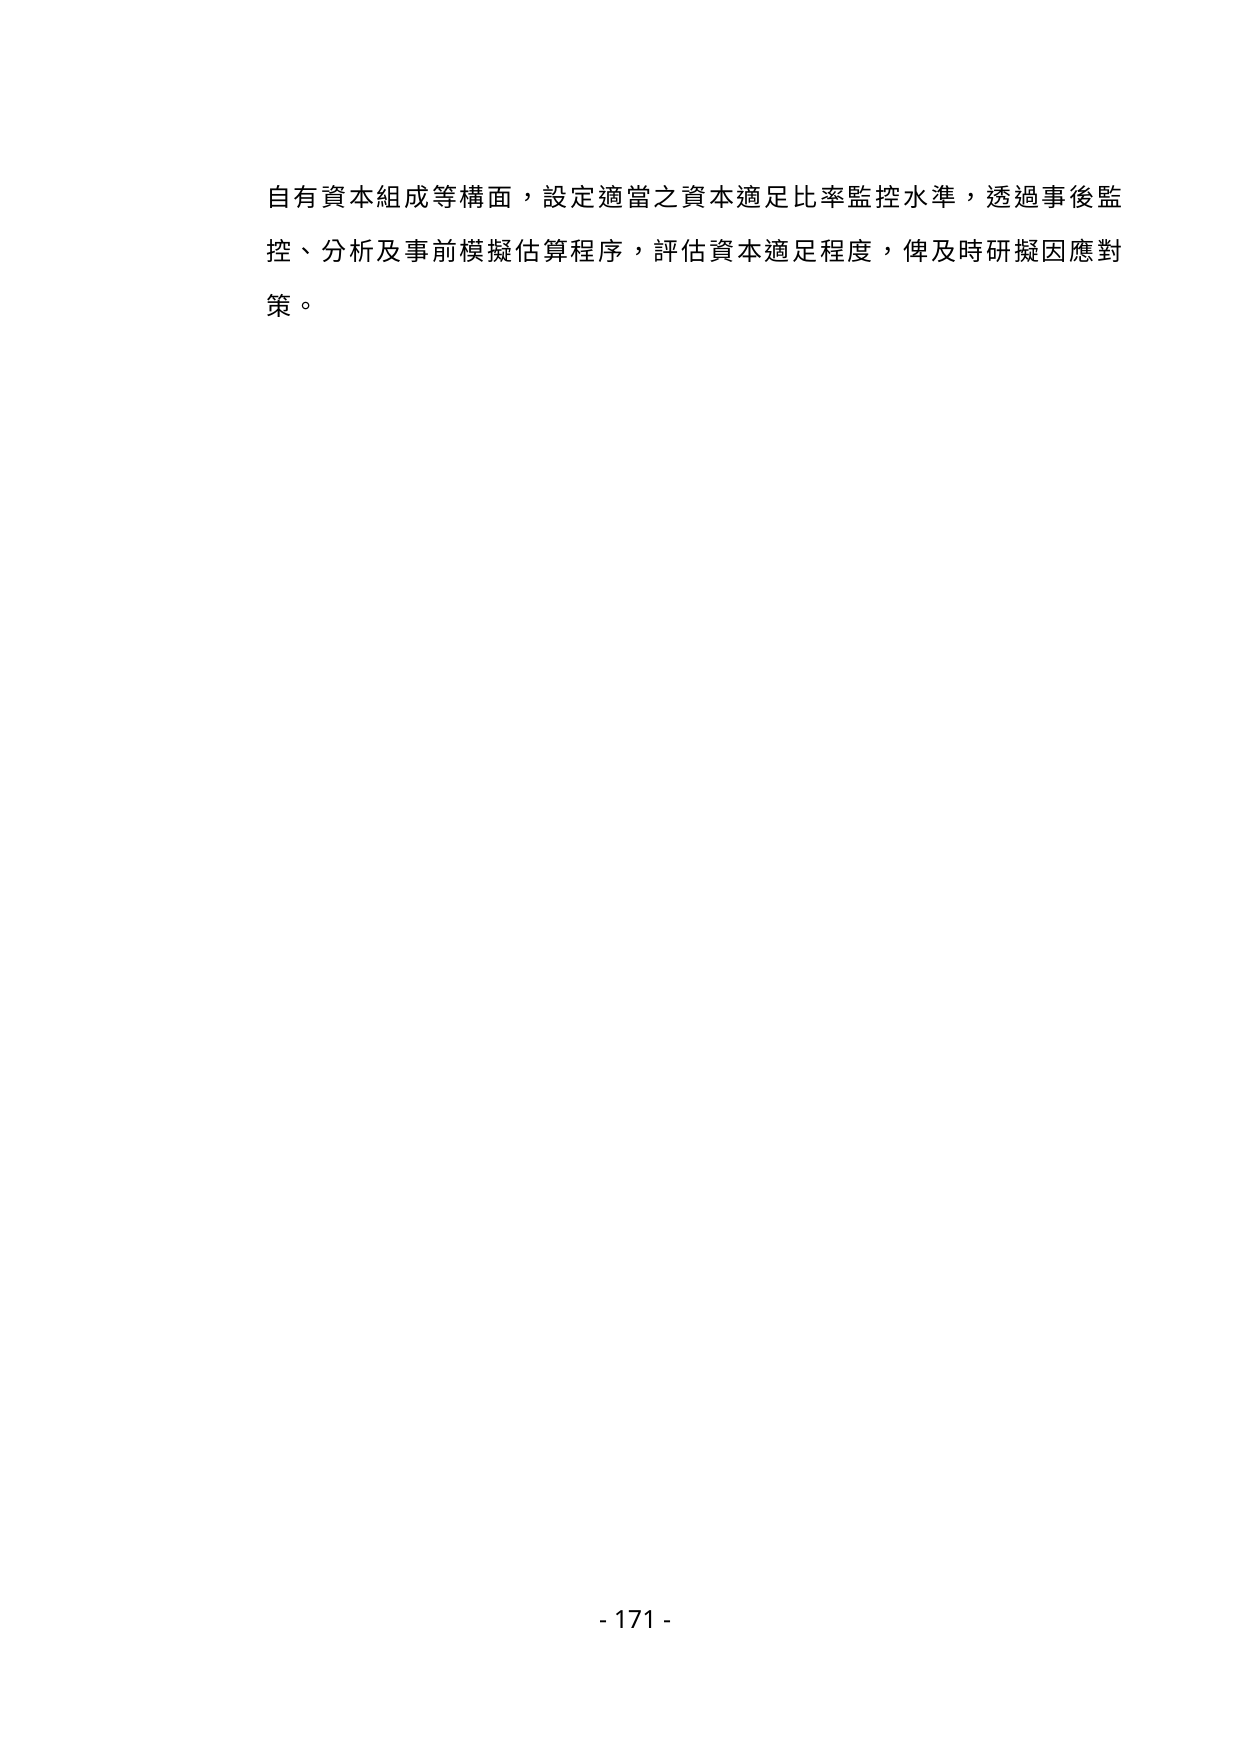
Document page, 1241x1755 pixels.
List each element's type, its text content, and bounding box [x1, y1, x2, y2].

text 自有資本組成等構面，設定適當之資本適足比率監控水準，透過事後監控、分析及事前模擬估算程序，評估資本適足程度，俾及時研擬因應對策。 [266, 177, 1122, 322]
